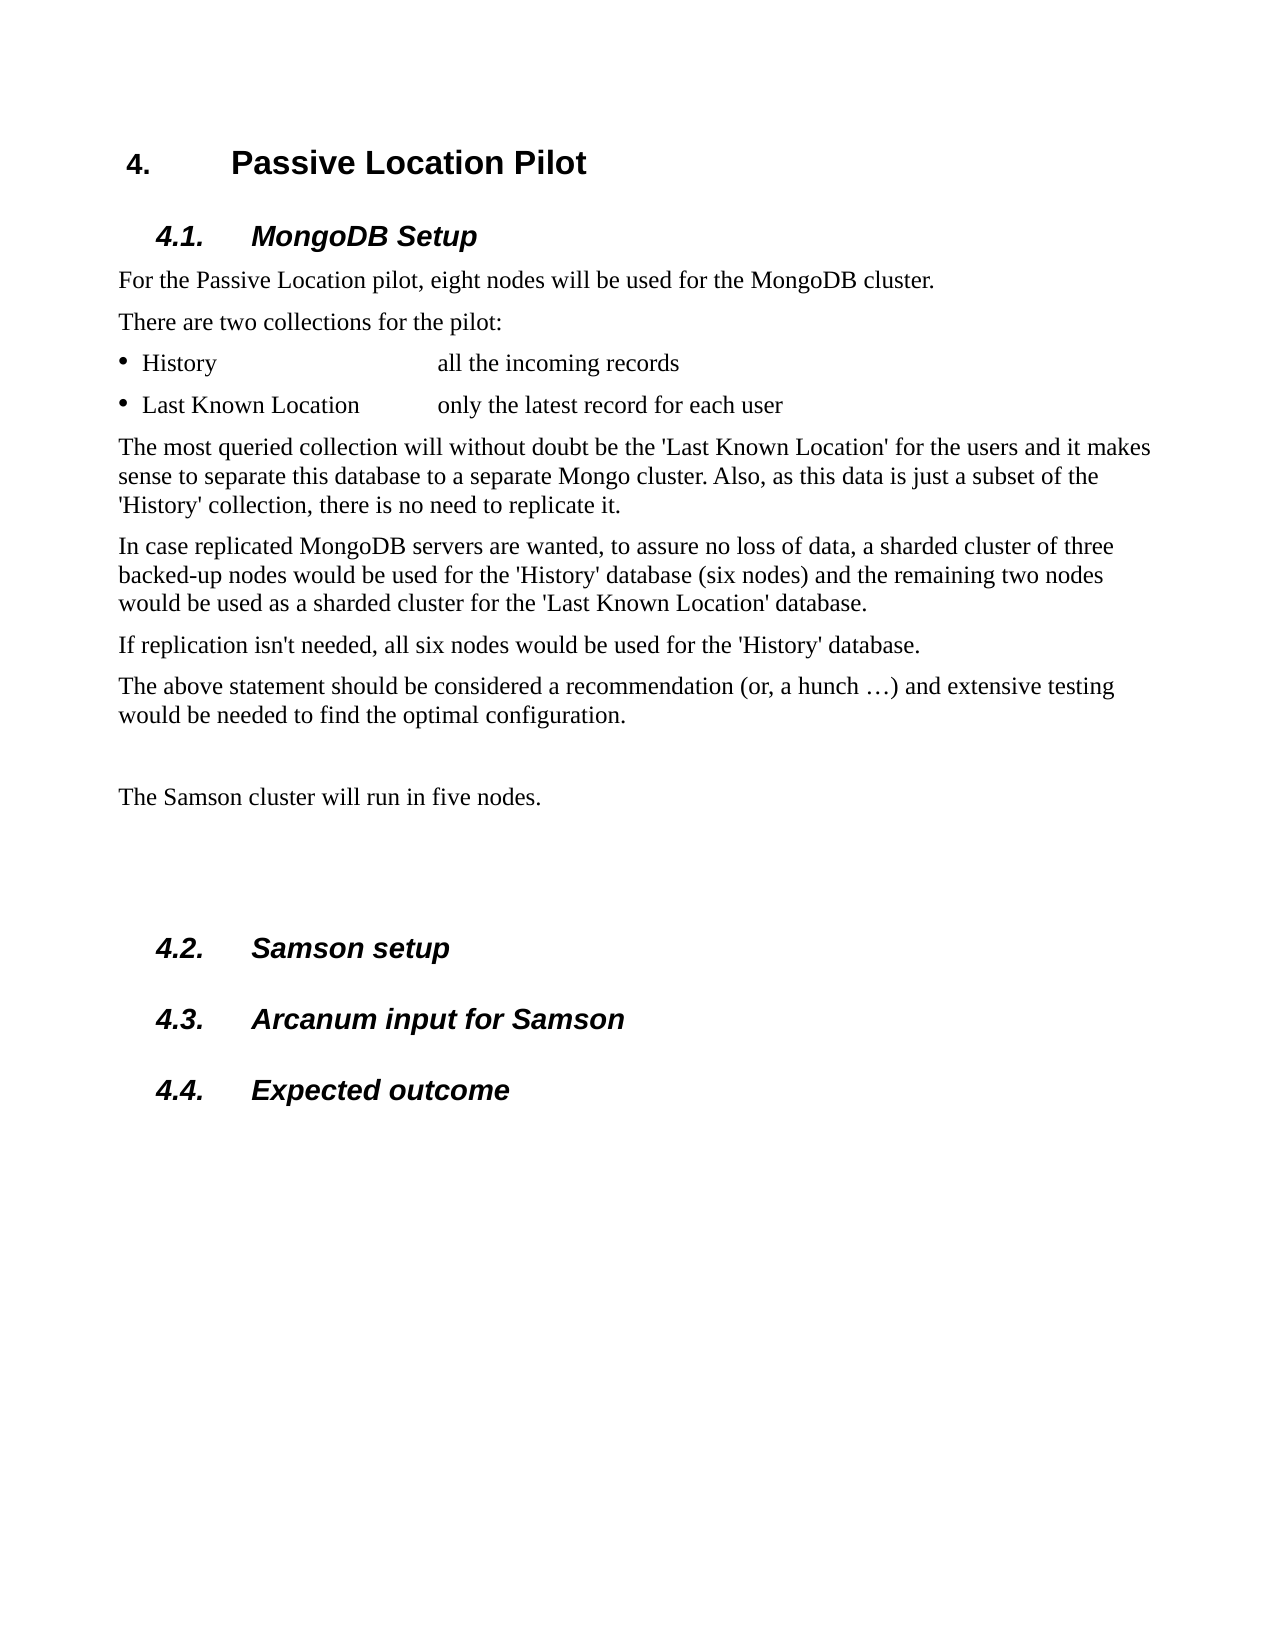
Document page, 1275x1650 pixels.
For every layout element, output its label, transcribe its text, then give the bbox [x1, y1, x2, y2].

text The Samson cluster will run in five nodes. [118, 782, 1157, 811]
subtitle Arcanum input for Samson [148, 1002, 1157, 1036]
text In case replicated MongoDB servers are wanted, to assure no loss of data, a sharded cluster of three backed-up nodes would be used for the 'History' database (six nodes) and the remaining two nodes would be used as a sharded cluster for the 'Last Known Location' database. [118, 531, 1157, 617]
text There are two collections for the pilot: [118, 307, 1157, 335]
text The most queried collection will without doubt be the 'Last Known Location' for the users and it makes sense to separate this database to a separate Mongo cluster. Also, as this data is just a subset of the 'History' collection, there is no need to replicate it. [118, 432, 1157, 518]
text The above statement should be considered a recommendation (or, a hunch …) and extensive testing would be needed to find the optimal configuration. [118, 671, 1157, 728]
subtitle MongoDB Setup [148, 219, 1157, 253]
text For the Passive Location pilot, eight nodes will be used for the MongoDB cluster. [118, 265, 1157, 294]
list History all the incoming records [118, 348, 1157, 377]
subtitle Expected outcome [148, 1073, 1157, 1107]
subtitle Passive Location Pilot [118, 143, 1157, 182]
text If replication isn't needed, all six nodes would be used for the 'History' database. [118, 630, 1157, 658]
subtitle Samson setup [148, 931, 1157, 964]
list Last Known Location only the latest record for each user [118, 390, 1157, 420]
